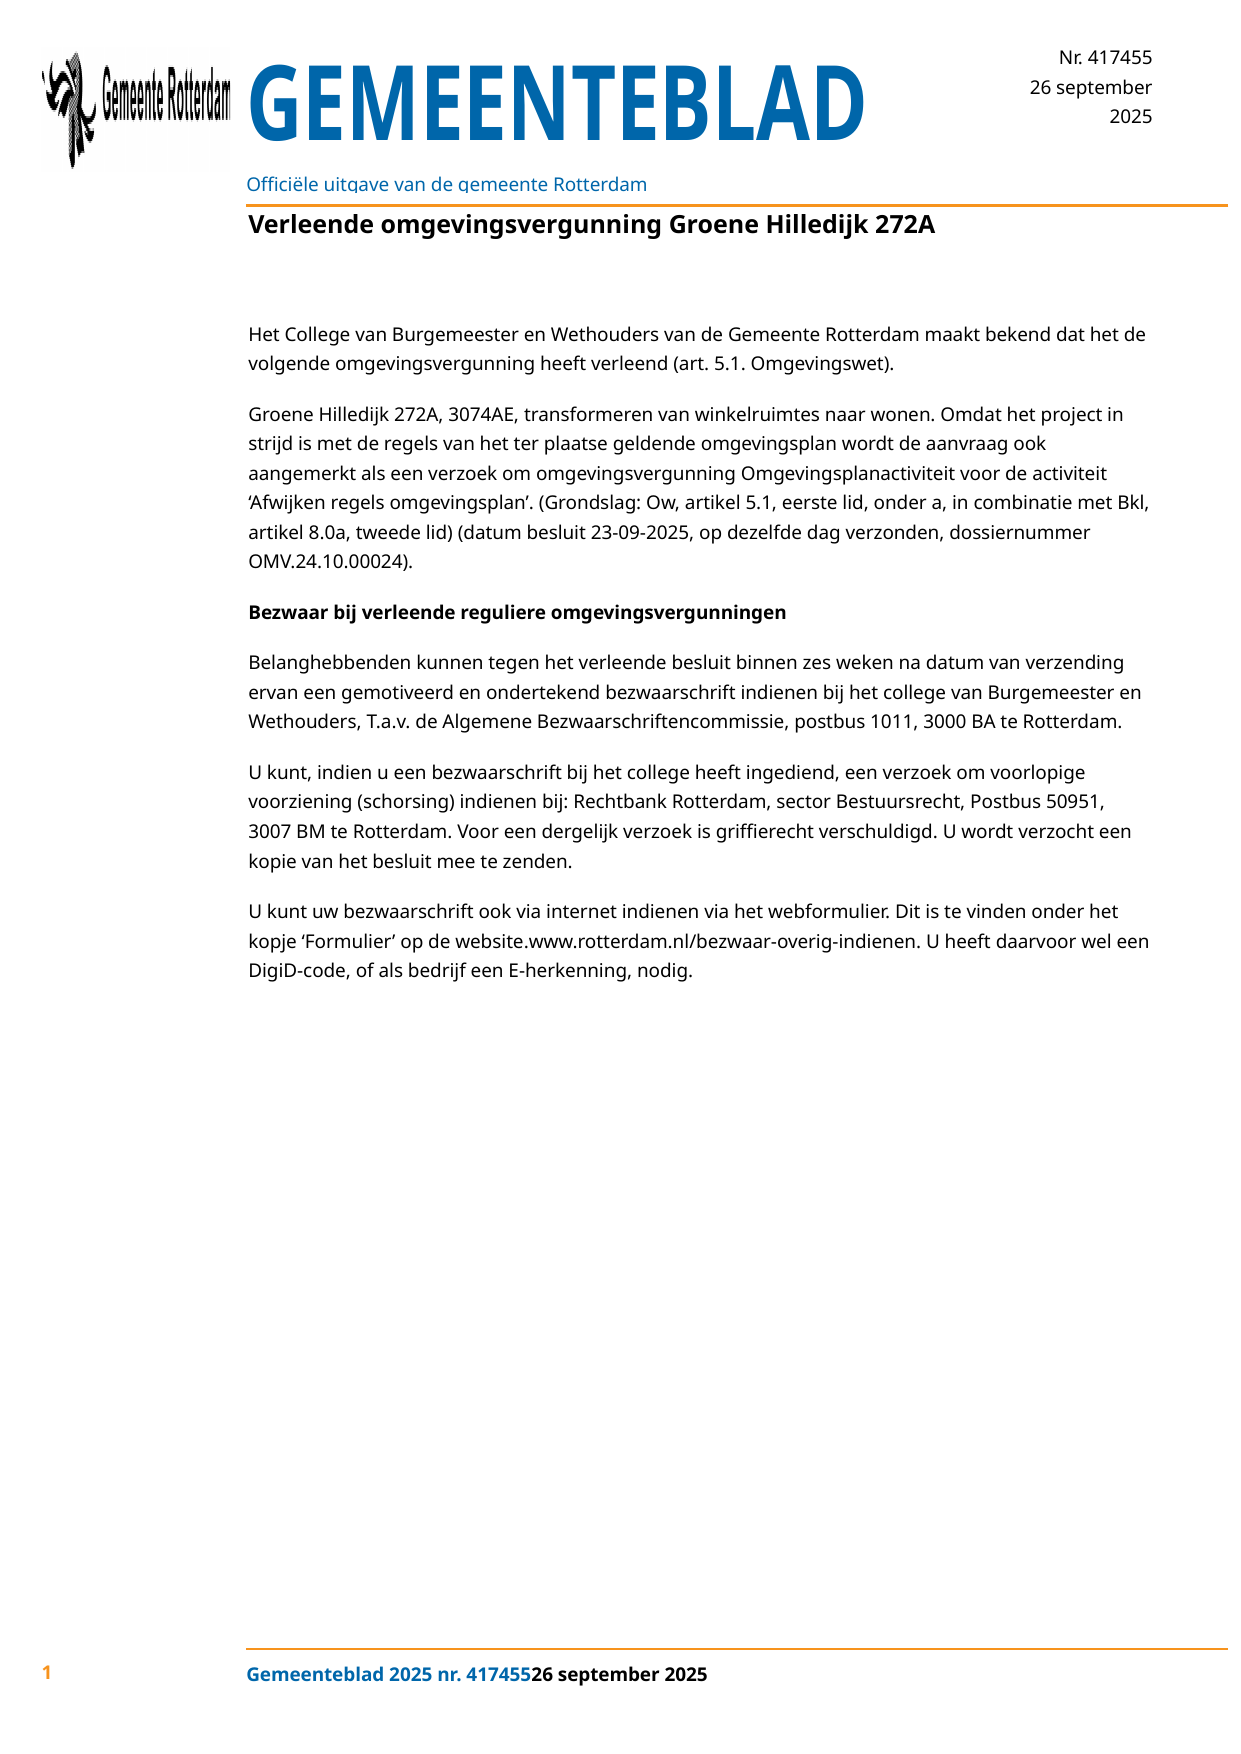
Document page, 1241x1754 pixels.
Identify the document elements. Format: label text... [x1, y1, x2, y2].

text Belanghebbenden kunnen tegen het verleende besluit binnen zes weken na datum van verzending ervan een gemotiveerd en ondertekend bezwaarschrift indienen bij het college van Burgemeester en Wethouders, T.a.v. de Algemene Bezwaarschriftencommissie, postbus 1011, 3000 BA te Rotterdam. [248, 649, 1152, 734]
text Bezwaar bij verleende reguliere omgevingsvergunningen [248, 599, 1152, 625]
picture [41, 47, 231, 172]
text Verleende omgevingsvergunning Groene Hilledijk 272A [248, 207, 1152, 241]
text Het College van Burgemeester en Wethouders van de Gemeente Rotterdam maakt bekend dat het de volgende omgevingsvergunning heeft verleend (art. 5.1. Omgevingswet). [248, 321, 1152, 376]
text Groene Hilledijk 272A, 3074AE, transformeren van winkelruimtes naar wonen. Omdat het project in strijd is met de regels van het ter plaatse geldende omgevingsplan wordt de aanvraag ook aangemerkt als een verzoek om omgevingsvergunning Omgevingsplanactiviteit voor de activiteit ‘Afwijken regels omgevingsplan’. (Grondslag: Ow, artikel 5.1, eerste lid, onder a, in combinatie met Bkl, artikel 8.0a, tweede lid) (datum besluit 23-09-2025, op dezelfde dag verzonden, dossiernummer OMV.24.10.00024). [248, 401, 1152, 574]
text U kunt uw bezwaarschrift ook via internet indienen via het webformulier. Dit is te vinden onder het kopje ‘Formulier’ op de website.www.rotterdam.nl/bezwaar-overig-indienen. U heeft daarvoor wel een DigiD-code, of als bedrijf een E-herkenning, nodig. [248, 898, 1152, 983]
text U kunt, indien u een bezwaarschrift bij het college heeft ingediend, een verzoek om voorlopige voorziening (schorsing) indienen bij: Rechtbank Rotterdam, sector Bestuursrecht, Postbus 50951, 3007 BM te Rotterdam. Voor een dergelijk verzoek is griffierecht verschuldigd. U wordt verzocht een kopie van het besluit mee te zenden. [248, 759, 1152, 873]
